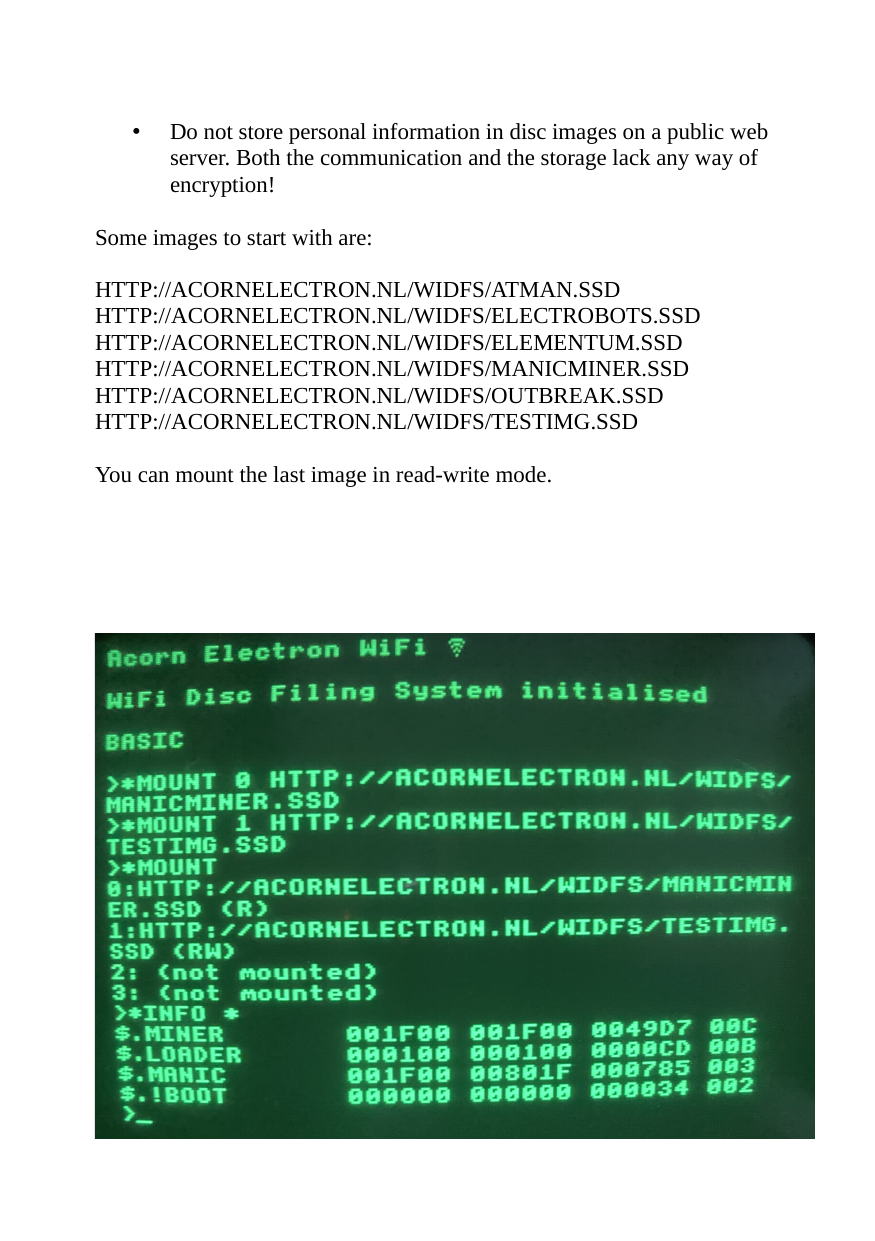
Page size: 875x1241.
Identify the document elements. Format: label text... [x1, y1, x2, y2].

text HTTP://ACORNELECTRON.NL/WIDFS/TESTIMG.SSD [95, 408, 815, 434]
text HTTP://ACORNELECTRON.NL/WIDFS/MANICMINER.SSD [95, 355, 815, 382]
list Do not store personal information in disc images on a public web server. Both the communication and the storage lack any way of encryption! [132, 118, 815, 197]
text HTTP://ACORNELECTRON.NL/WIDFS/OUTBREAK.SSD [95, 382, 815, 408]
text Some images to start with are: [95, 223, 815, 250]
text You can mount the last image in read-write mode. [95, 461, 815, 487]
text HTTP://ACORNELECTRON.NL/WIDFS/ELECTROBOTS.SSD [95, 303, 815, 329]
picture [94, 633, 815, 1139]
text HTTP://ACORNELECTRON.NL/WIDFS/ATMAN.SSD [95, 276, 815, 303]
text HTTP://ACORNELECTRON.NL/WIDFS/ELEMENTUM.SSD [95, 329, 815, 355]
